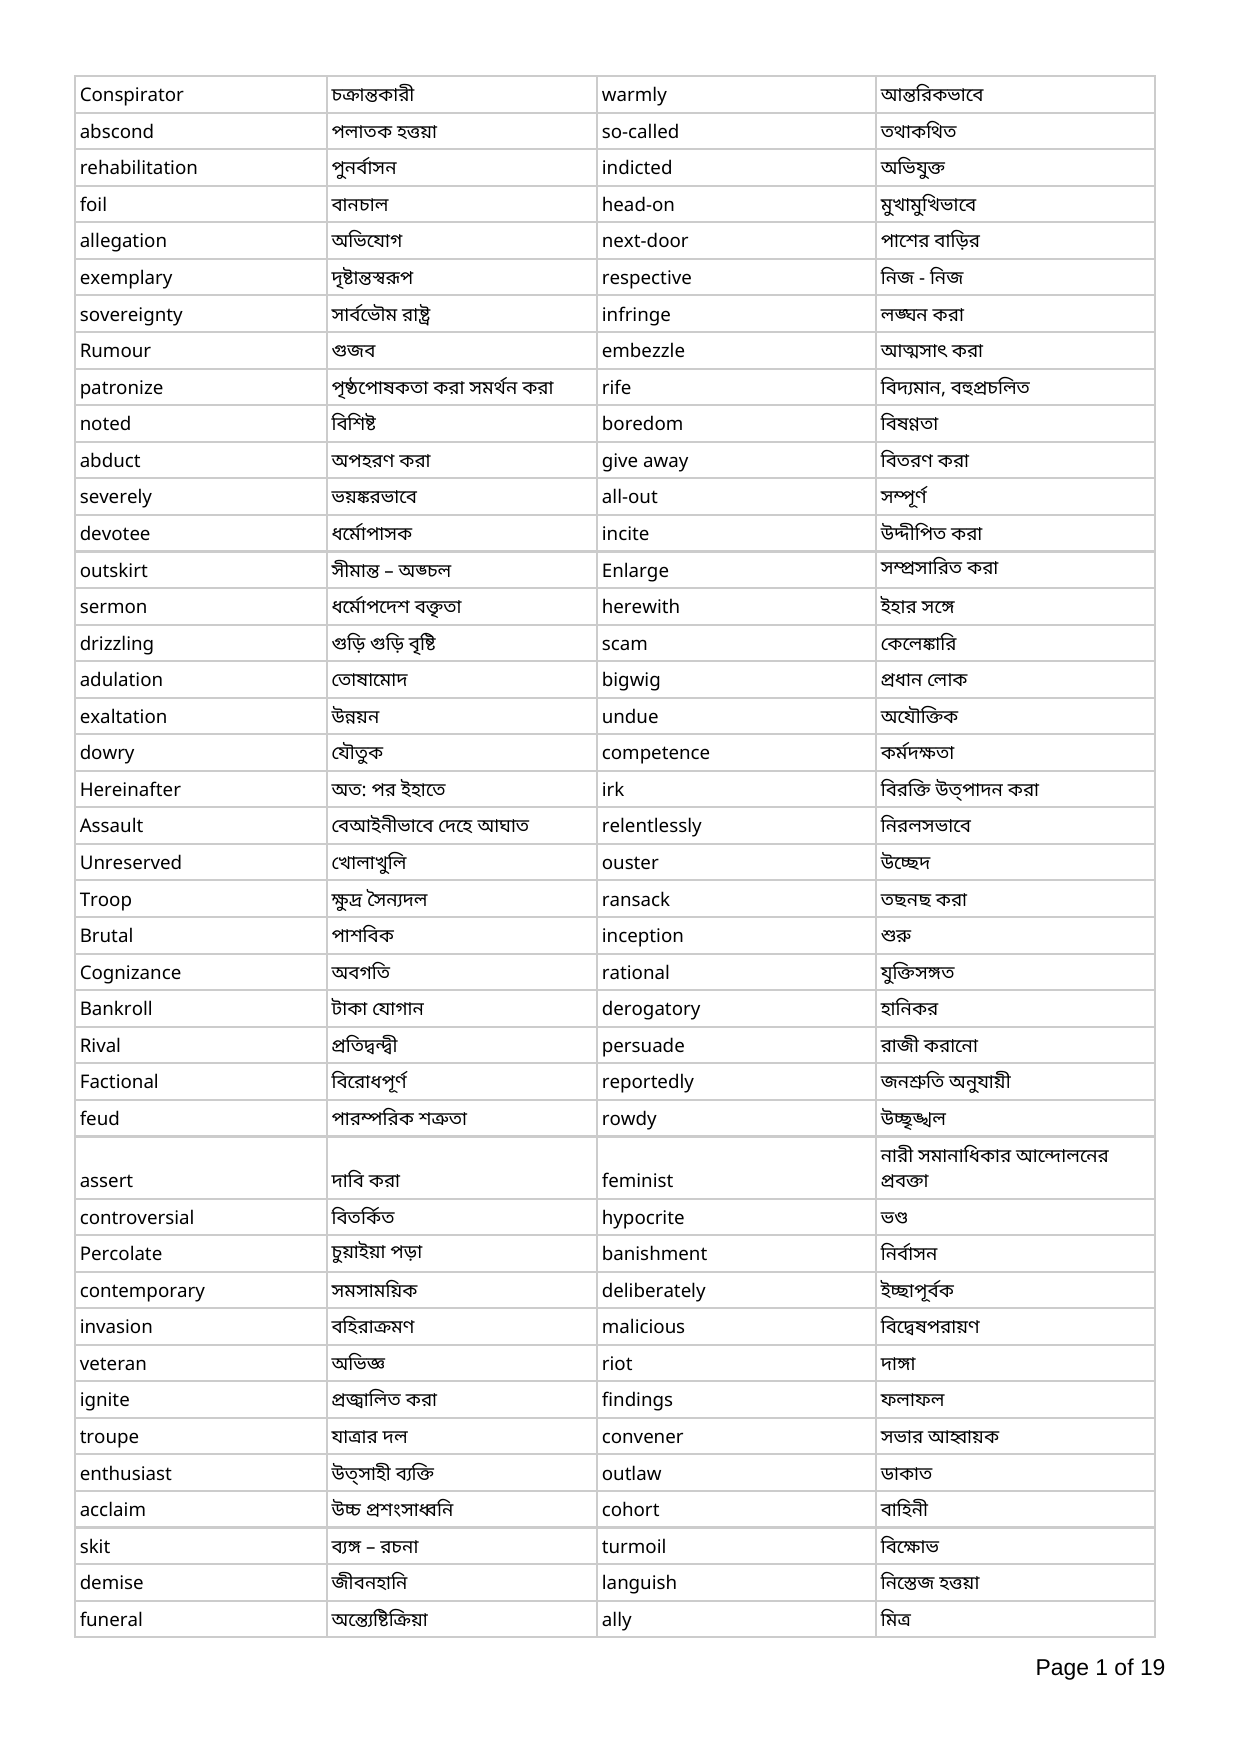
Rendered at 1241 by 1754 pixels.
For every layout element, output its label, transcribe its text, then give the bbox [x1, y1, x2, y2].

table_cell উচ্চ প্রশংসাধ্বনি [328, 1492, 596, 1526]
table_cell বহিরাক্রমণ [328, 1309, 596, 1344]
table_cell adulation [76, 662, 326, 697]
table_cell বিদ্বেষপরায়ণ [877, 1309, 1154, 1344]
table_cell Percolate [76, 1236, 326, 1271]
table_cell troupe [76, 1419, 326, 1453]
table_cell ভয়ঙ্করভাবে [328, 479, 596, 514]
table_cell abduct [76, 443, 326, 477]
table_cell ব্যঙ্গ – রচনা [328, 1529, 596, 1563]
table_cell exemplary [76, 260, 326, 294]
table_header আন্তরিকভাবে [877, 77, 1154, 112]
table_cell acclaim [76, 1492, 326, 1526]
table_cell Bankroll [76, 991, 326, 1026]
table_cell sovereignty [76, 296, 326, 331]
table_cell malicious [598, 1309, 875, 1344]
table_cell তছনছ করা [877, 881, 1154, 916]
table_cell সম্প্রসারিত করা [877, 553, 1154, 587]
table_cell অত: পর ইহাতে [328, 772, 596, 806]
table_cell পারম্পরিক শত্রুতা [328, 1101, 596, 1135]
table_cell খোলাখুলি [328, 845, 596, 879]
table_cell প্রজ্বালিত করা [328, 1382, 596, 1417]
table_cell rowdy [598, 1101, 875, 1135]
table_cell সম্পূর্ণ [877, 479, 1154, 514]
table_cell নিরলসভাবে [877, 808, 1154, 843]
table_cell Rival [76, 1028, 326, 1062]
table_cell feminist [598, 1138, 875, 1197]
table_cell veteran [76, 1346, 326, 1380]
table_cell Cognizance [76, 955, 326, 989]
table_cell যৌতুক [328, 735, 596, 770]
table_cell বিরক্তি উত্পাদন করা [877, 772, 1154, 806]
table_cell উচ্ছেদ [877, 845, 1154, 879]
table_cell অযৌক্তিক [877, 699, 1154, 733]
table_cell ouster [598, 845, 875, 879]
table_cell devotee [76, 516, 326, 550]
table_cell উদ্দীপিত করা [877, 516, 1154, 550]
table_cell পৃষ্ঠপোষকতা করা সমর্থন করা [328, 370, 596, 404]
table_cell চুয়াইয়া পড়া [328, 1236, 596, 1271]
table_cell findings [598, 1382, 875, 1417]
table_cell competence [598, 735, 875, 770]
table_cell embezzle [598, 333, 875, 367]
table_cell বিশিষ্ট [328, 406, 596, 441]
table_cell exaltation [76, 699, 326, 733]
table_cell নারী সমানাধিকার আন্দোলনের প্রবক্তা [877, 1138, 1154, 1197]
table_cell contemporary [76, 1273, 326, 1307]
table_cell উন্নয়ন [328, 699, 596, 733]
table_cell demise [76, 1565, 326, 1599]
table_header চক্রান্তকারী [328, 77, 596, 112]
table_cell দাঙ্গা [877, 1346, 1154, 1380]
table_cell languish [598, 1565, 875, 1599]
table_cell সভার আহ্বায়ক [877, 1419, 1154, 1453]
table_cell বিদ্যমান, বহুপ্রচলিত [877, 370, 1154, 404]
table_cell মিত্র [877, 1602, 1154, 1636]
table_cell গুজব [328, 333, 596, 367]
table_cell persuade [598, 1028, 875, 1062]
table_cell নির্বাসন [877, 1236, 1154, 1271]
table_cell cohort [598, 1492, 875, 1526]
table_cell বানচাল [328, 187, 596, 221]
table_cell invasion [76, 1309, 326, 1344]
table_cell শুরু [877, 918, 1154, 952]
table_cell দৃষ্টান্তস্বরূপ [328, 260, 596, 294]
table_cell so-called [598, 114, 875, 148]
table_cell drizzling [76, 626, 326, 660]
table_cell bigwig [598, 662, 875, 697]
table_header warmly [598, 77, 875, 112]
table_cell পলাতক হত্তয়া [328, 114, 596, 148]
table_cell সমসাময়িক [328, 1273, 596, 1307]
table_cell নিস্তেজ হত্তয়া [877, 1565, 1154, 1599]
table_cell আত্মসাৎ করা [877, 333, 1154, 367]
table_cell irk [598, 772, 875, 806]
table_cell indicted [598, 150, 875, 185]
table_cell severely [76, 479, 326, 514]
table_cell প্রধান লোক [877, 662, 1154, 697]
table_cell all-out [598, 479, 875, 514]
table_cell লঙ্ঘন করা [877, 296, 1154, 331]
table_cell হানিকর [877, 991, 1154, 1026]
table_cell বেআইনীভাবে দেহে আঘাত [328, 808, 596, 843]
table_cell give away [598, 443, 875, 477]
table_cell Factional [76, 1064, 326, 1099]
table_cell controversial [76, 1200, 326, 1234]
table_cell undue [598, 699, 875, 733]
table_cell boredom [598, 406, 875, 441]
table_cell ally [598, 1602, 875, 1636]
table_cell Assault [76, 808, 326, 843]
table_cell outskirt [76, 553, 326, 587]
table_cell reportedly [598, 1064, 875, 1099]
table_cell তথাকথিত [877, 114, 1154, 148]
table_cell relentlessly [598, 808, 875, 843]
table_cell Hereinafter [76, 772, 326, 806]
table_cell ফলাফল [877, 1382, 1154, 1417]
table_cell ভণ্ড [877, 1200, 1154, 1234]
table_cell কেলেঙ্কারি [877, 626, 1154, 660]
table_cell herewith [598, 589, 875, 623]
table_cell rational [598, 955, 875, 989]
table_cell উচ্ছৃঙ্খল [877, 1101, 1154, 1135]
table_cell অন্ত্যেষ্টিক্রিয়া [328, 1602, 596, 1636]
table_cell allegation [76, 223, 326, 258]
table_cell abscond [76, 114, 326, 148]
table_cell infringe [598, 296, 875, 331]
table_cell সীমান্ত – অঙ্চল [328, 553, 596, 587]
table_cell যুক্তিসঙ্গত [877, 955, 1154, 989]
table_cell দাবি করা [328, 1138, 596, 1197]
table_cell hypocrite [598, 1200, 875, 1234]
table_cell assert [76, 1138, 326, 1197]
table_cell বিরোধপূর্ণ [328, 1064, 596, 1099]
table_cell sermon [76, 589, 326, 623]
table_cell তোষামোদ [328, 662, 596, 697]
table_cell মুখামুখিভাবে [877, 187, 1154, 221]
table_cell ইচ্ছাপূর্বক [877, 1273, 1154, 1307]
table_cell পাশের বাড়ির [877, 223, 1154, 258]
table_cell ক্ষুদ্র সৈন্যদল [328, 881, 596, 916]
table_cell Rumour [76, 333, 326, 367]
table_cell foil [76, 187, 326, 221]
table_cell অপহরণ করা [328, 443, 596, 477]
table_cell ধর্মোপাসক [328, 516, 596, 550]
table_cell convener [598, 1419, 875, 1453]
table_cell banishment [598, 1236, 875, 1271]
table_cell টাকা যোগান [328, 991, 596, 1026]
table_cell skit [76, 1529, 326, 1563]
table_cell outlaw [598, 1455, 875, 1490]
table_cell বিক্ষোভ [877, 1529, 1154, 1563]
table_cell turmoil [598, 1529, 875, 1563]
table_cell ignite [76, 1382, 326, 1417]
table_cell head-on [598, 187, 875, 221]
table_cell উত্সাহী ব্যক্তি [328, 1455, 596, 1490]
table_cell ransack [598, 881, 875, 916]
table_cell ধর্মোপদেশ বক্তৃতা [328, 589, 596, 623]
table_cell বিতরণ করা [877, 443, 1154, 477]
table_cell অভিযোগ [328, 223, 596, 258]
table_cell feud [76, 1101, 326, 1135]
table_cell অভিজ্ঞ [328, 1346, 596, 1380]
table_cell রাজী করানো [877, 1028, 1154, 1062]
table_cell incite [598, 516, 875, 550]
table_cell পুনর্বাসন [328, 150, 596, 185]
table_cell inception [598, 918, 875, 952]
table_cell patronize [76, 370, 326, 404]
table_cell অভিযুক্ত [877, 150, 1154, 185]
table_cell প্রতিদ্বন্দ্বী [328, 1028, 596, 1062]
table_header Conspirator [76, 77, 326, 112]
table_cell riot [598, 1346, 875, 1380]
table_cell বিষণ্ণতা [877, 406, 1154, 441]
table_cell ইহার সঙ্গে [877, 589, 1154, 623]
table_cell deliberately [598, 1273, 875, 1307]
table_cell Brutal [76, 918, 326, 952]
table_cell next-door [598, 223, 875, 258]
table_cell বিতর্কিত [328, 1200, 596, 1234]
table_cell dowry [76, 735, 326, 770]
table_cell কর্মদক্ষতা [877, 735, 1154, 770]
table_cell পাশবিক [328, 918, 596, 952]
table_cell গুড়ি গুড়ি বৃষ্টি [328, 626, 596, 660]
table_cell enthusiast [76, 1455, 326, 1490]
table_cell derogatory [598, 991, 875, 1026]
table_cell যাত্রার দল [328, 1419, 596, 1453]
table_cell Troop [76, 881, 326, 916]
table_cell funeral [76, 1602, 326, 1636]
table_cell noted [76, 406, 326, 441]
table_cell rehabilitation [76, 150, 326, 185]
table_cell জীবনহানি [328, 1565, 596, 1599]
table_cell rife [598, 370, 875, 404]
table_cell ডাকাত [877, 1455, 1154, 1490]
table_cell জনশ্রুতি অনুযায়ী [877, 1064, 1154, 1099]
table_cell সার্বভৌম রাষ্ট্র [328, 296, 596, 331]
table_cell respective [598, 260, 875, 294]
table_cell Enlarge [598, 553, 875, 587]
table_cell scam [598, 626, 875, 660]
table_cell নিজ - নিজ [877, 260, 1154, 294]
table_cell বাহিনী [877, 1492, 1154, 1526]
table_cell অবগতি [328, 955, 596, 989]
table_cell Unreserved [76, 845, 326, 879]
